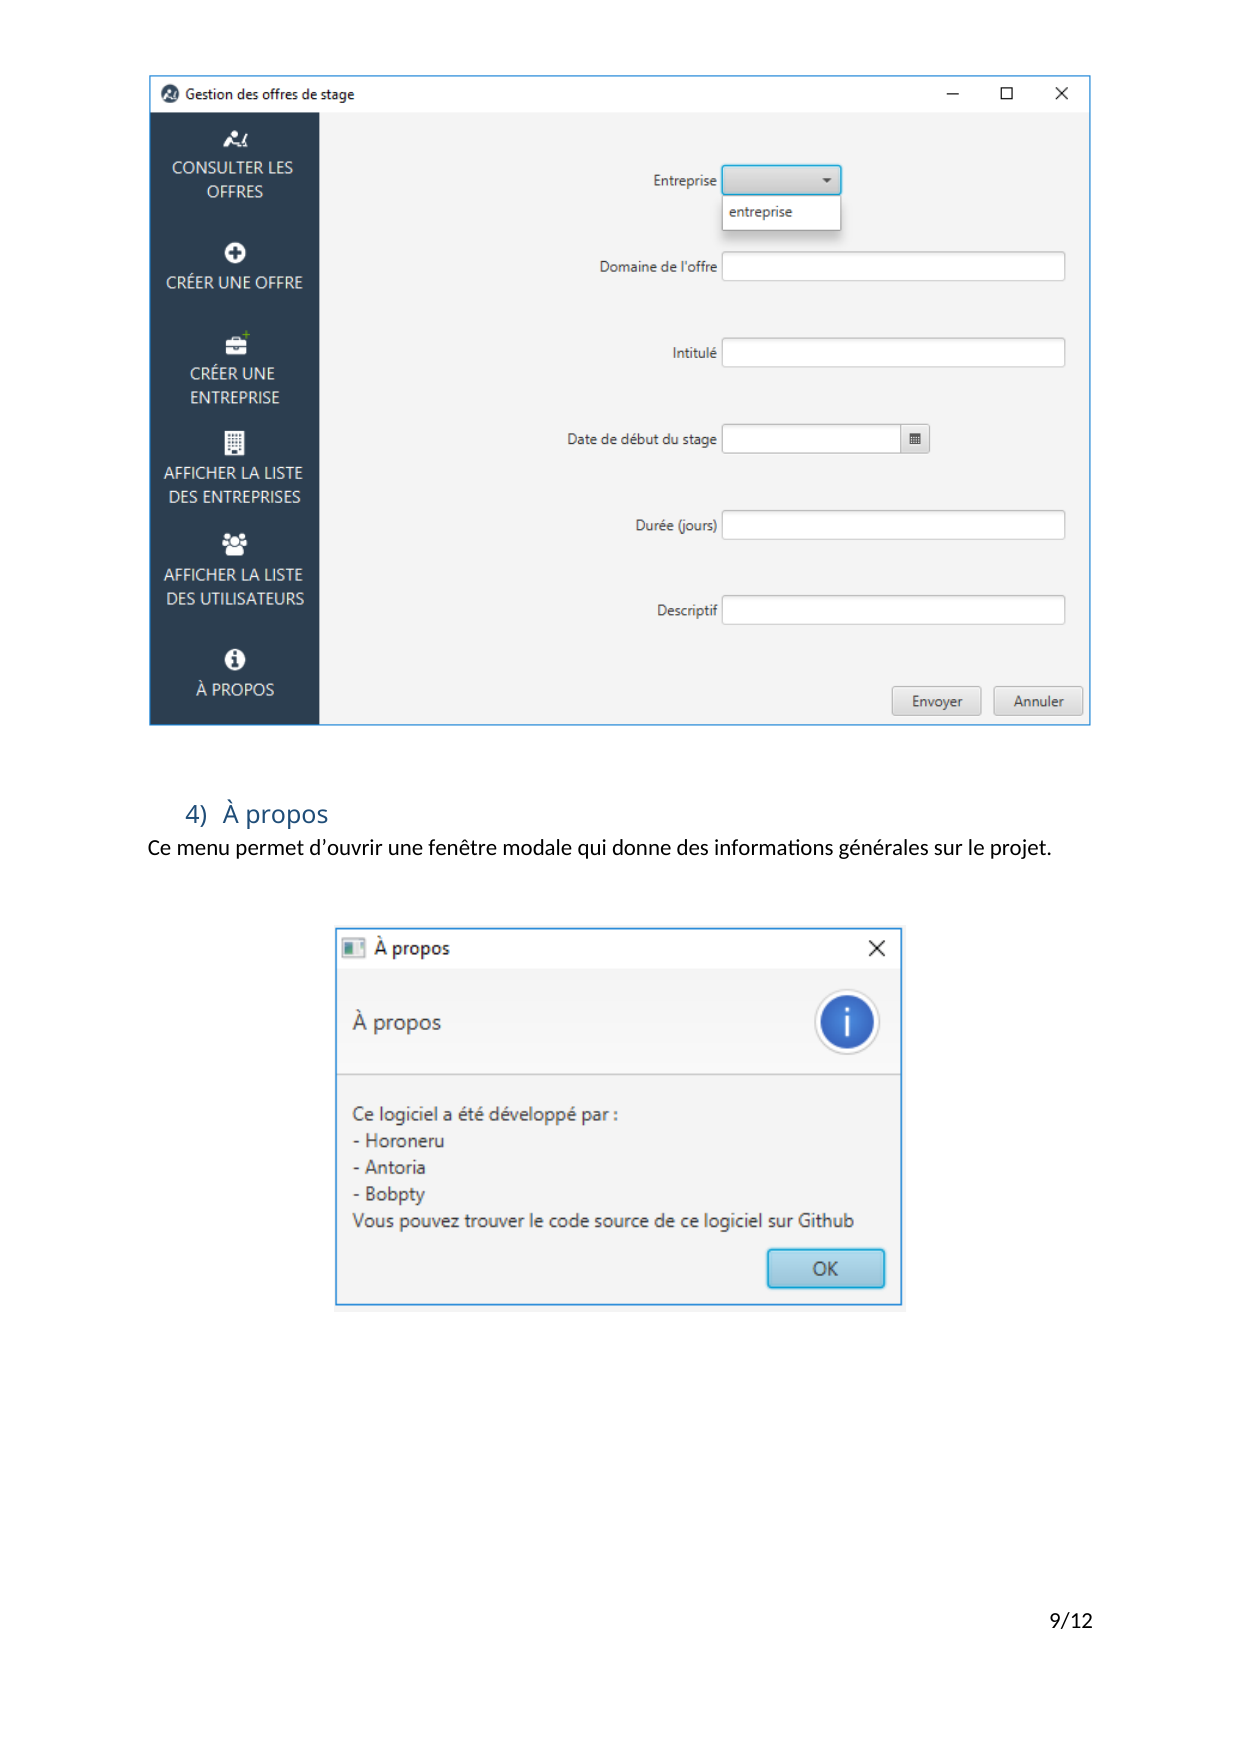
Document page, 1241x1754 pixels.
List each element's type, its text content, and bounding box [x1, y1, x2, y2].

subtitle À propos [185, 797, 1093, 831]
picture [334, 925, 907, 1312]
text Ce menu permet d’ouvrir une fenêtre modale qui donne des informations générales sur le projet. [148, 833, 1093, 861]
picture [147, 73, 1093, 728]
